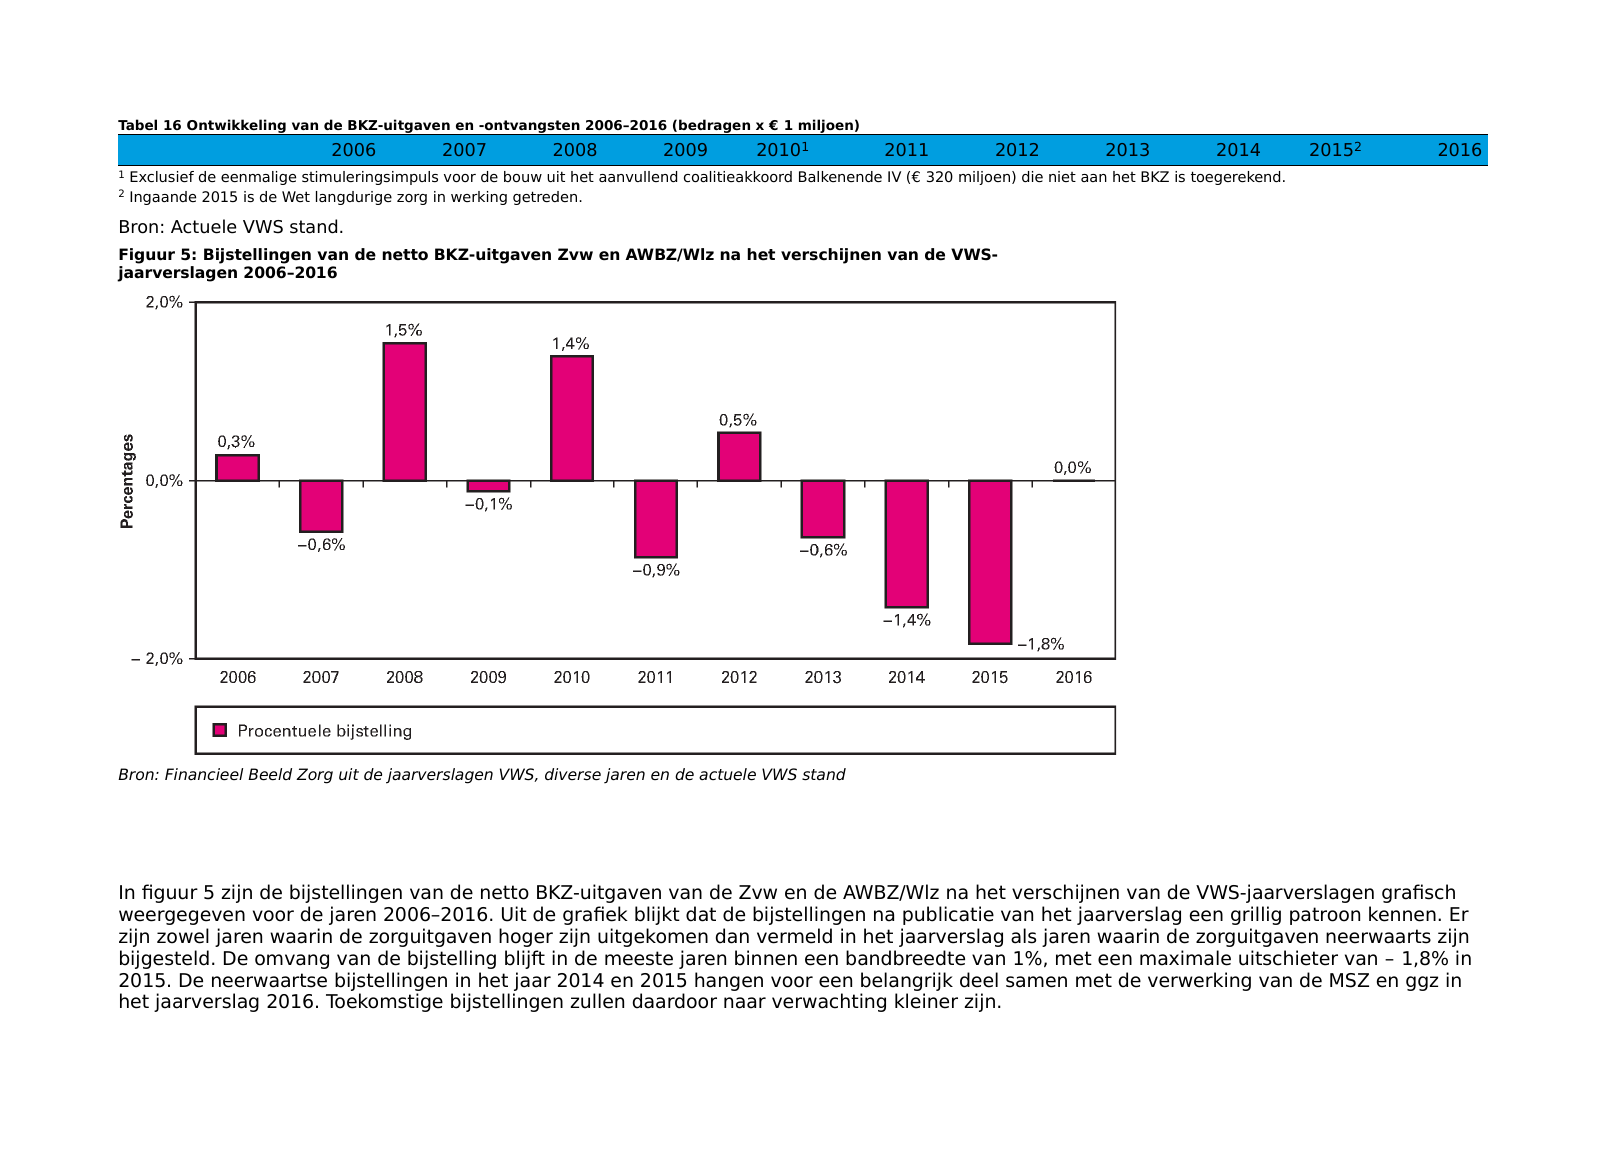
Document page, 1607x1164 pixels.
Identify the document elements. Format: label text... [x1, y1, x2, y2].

table_cell 2012 [935, 135, 1046, 165]
table_cell 2009 [603, 135, 714, 165]
table_cell 2007 [382, 135, 493, 165]
table_cell [118, 135, 272, 165]
text In figuur 5 zijn de bijstellingen van de netto BKZ-uitgaven van de Zvw en de AWBZ/Wlz na het verschijnen van de VWS-jaarverslagen grafisch weergegeven voor de jaren 2006–2016. Uit de grafiek blijkt dat de bijstellingen na publicatie van het jaarverslag een grillig patroon kennen. Er zijn zowel jaren waarin de zorguitgaven hoger zijn uitgekomen dan vermeld in het jaarverslag als jaren waarin de zorguitgaven neerwaarts zijn bijgesteld. De omvang van de bijstelling blijft in de meeste jaren binnen een bandbreedte van 1%, met een maximale uitschieter van – 1,8% in 2015. De neerwaartse bijstellingen in het jaar 2014 en 2015 hangen voor een belangrijk deel samen met de verwerking van de MSZ en ggz in het jaarverslag 2016. Toekomstige bijstellingen zullen daardoor naar verwachting kleiner zijn. [118, 882, 1488, 1013]
table_cell 1 Exclusief de eenmalige stimuleringsimpuls voor de bouw uit het aanvullend coalitieakkoord Balkenende IV (€ 320 miljoen) die niet aan het BKZ is toegerekend. 2 Ingaande 2015 is de Wet langdurige zorg in werking getreden. Bron: Actuele VWS stand. [118, 166, 1488, 238]
table_cell 2008 [493, 135, 603, 165]
table_cell 2006 [272, 135, 382, 165]
table_cell 2013 [1046, 135, 1156, 165]
table_cell 2016 [1377, 135, 1488, 165]
text Bron: Financieel Beeld Zorg uit de jaarverslagen VWS, diverse jaren en de actuele VWS stand [118, 766, 1116, 784]
picture [118, 293, 1117, 755]
table_cell 20101 [714, 135, 824, 165]
table_cell 20152 [1267, 135, 1377, 165]
table_cell 2014 [1156, 135, 1267, 165]
table_header Tabel 16 Ontwikkeling van de BKZ-uitgaven en -ontvangsten 2006–2016 (bedragen x € 1 miljoen) [118, 118, 1488, 134]
text Figuur 5: Bijstellingen van de netto BKZ-uitgaven Zvw en AWBZ/Wlz na het verschijnen van de VWS-jaarverslagen 2006–2016 [118, 246, 1116, 282]
table_cell 2011 [825, 135, 935, 165]
